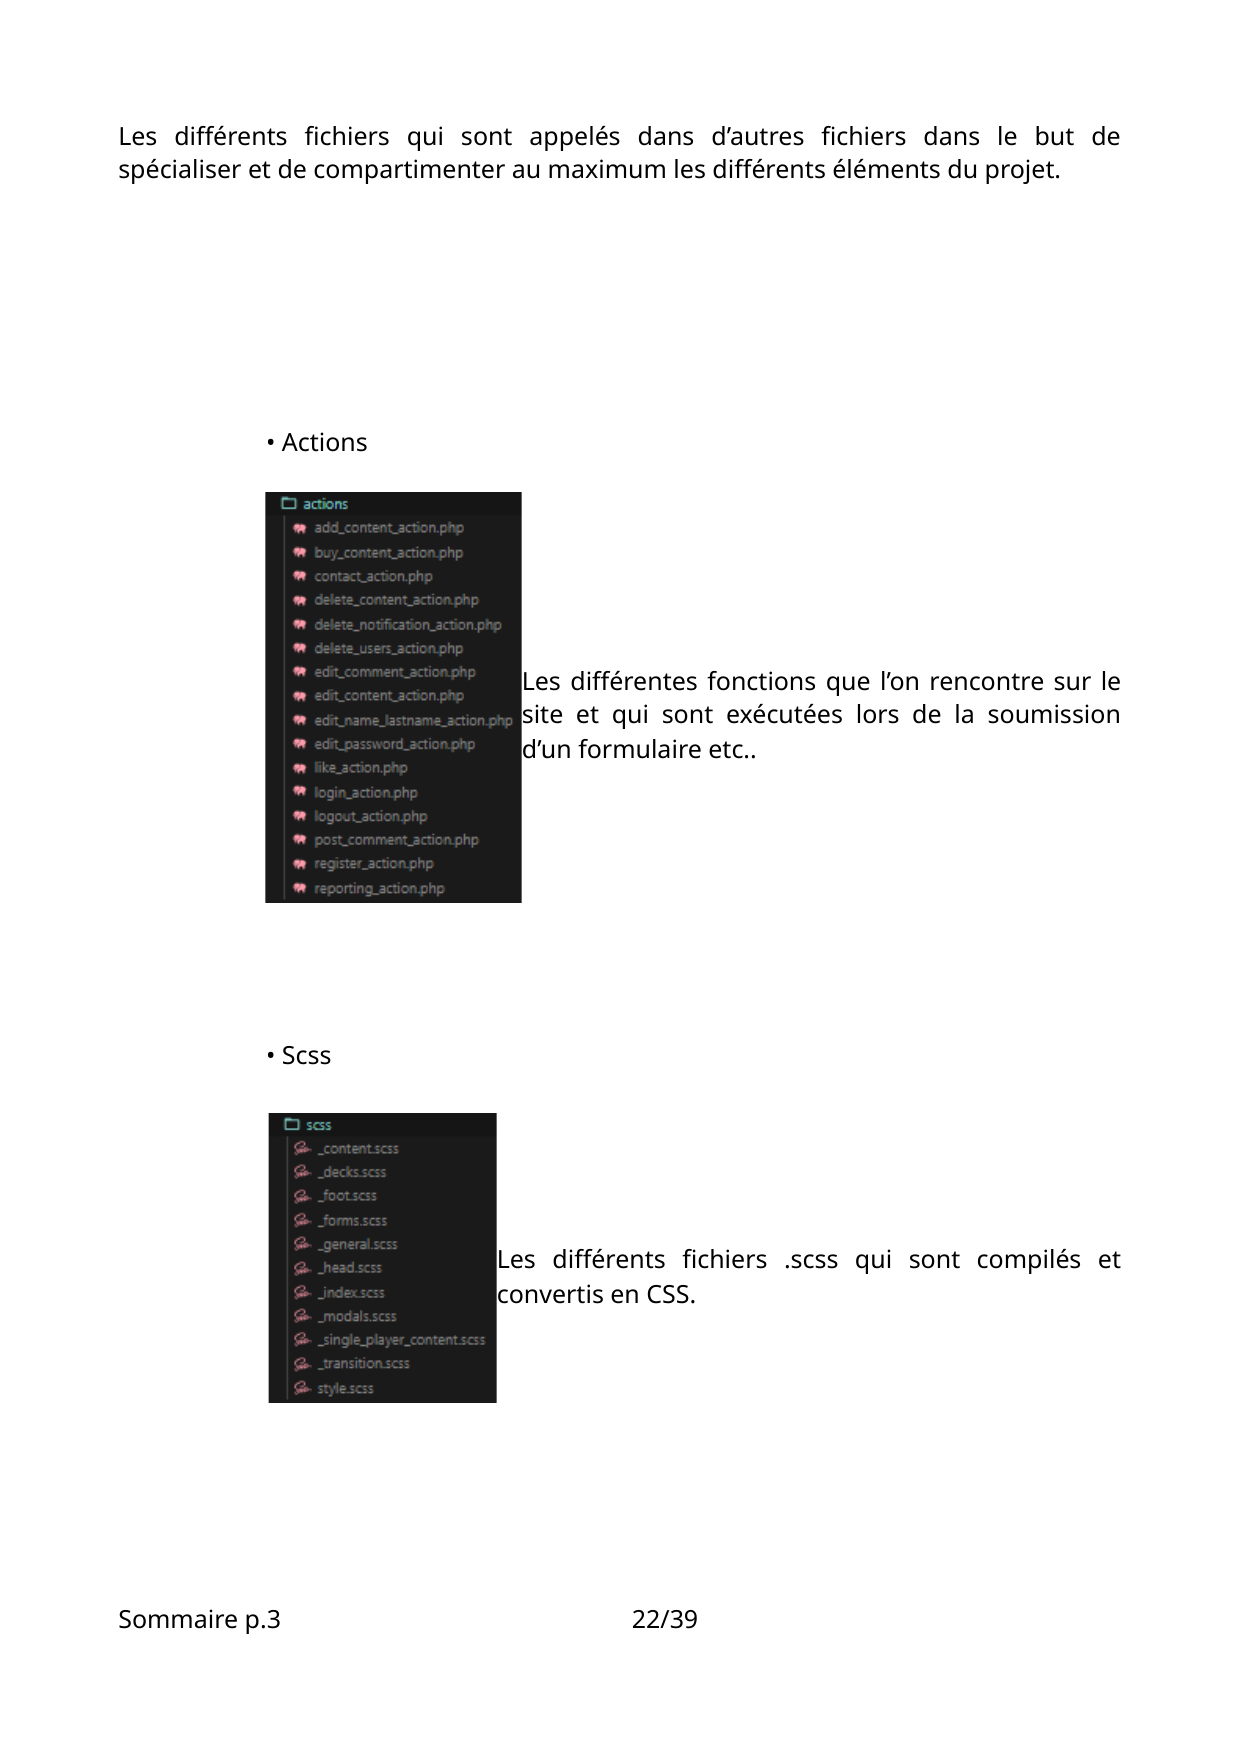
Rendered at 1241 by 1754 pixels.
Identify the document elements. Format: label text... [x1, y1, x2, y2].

picture [268, 1113, 497, 1403]
text Les différents fichiers qui sont appelés dans d’autres fichiers dans le but de spécialiser et de compartimenter au maximum les différents éléments du projet. [118, 118, 1122, 186]
text Les différentes fonctions que l’on rencontre sur le site et qui sont exécutées lors de la soumission d’un formulaire etc.. [522, 663, 1122, 765]
picture [265, 492, 522, 903]
text • Scss [118, 1038, 1122, 1072]
text • Actions [118, 425, 1122, 459]
text [118, 663, 265, 765]
text [118, 1242, 268, 1310]
text Les différents fichiers .scss qui sont compilés et convertis en CSS. [497, 1242, 1122, 1310]
